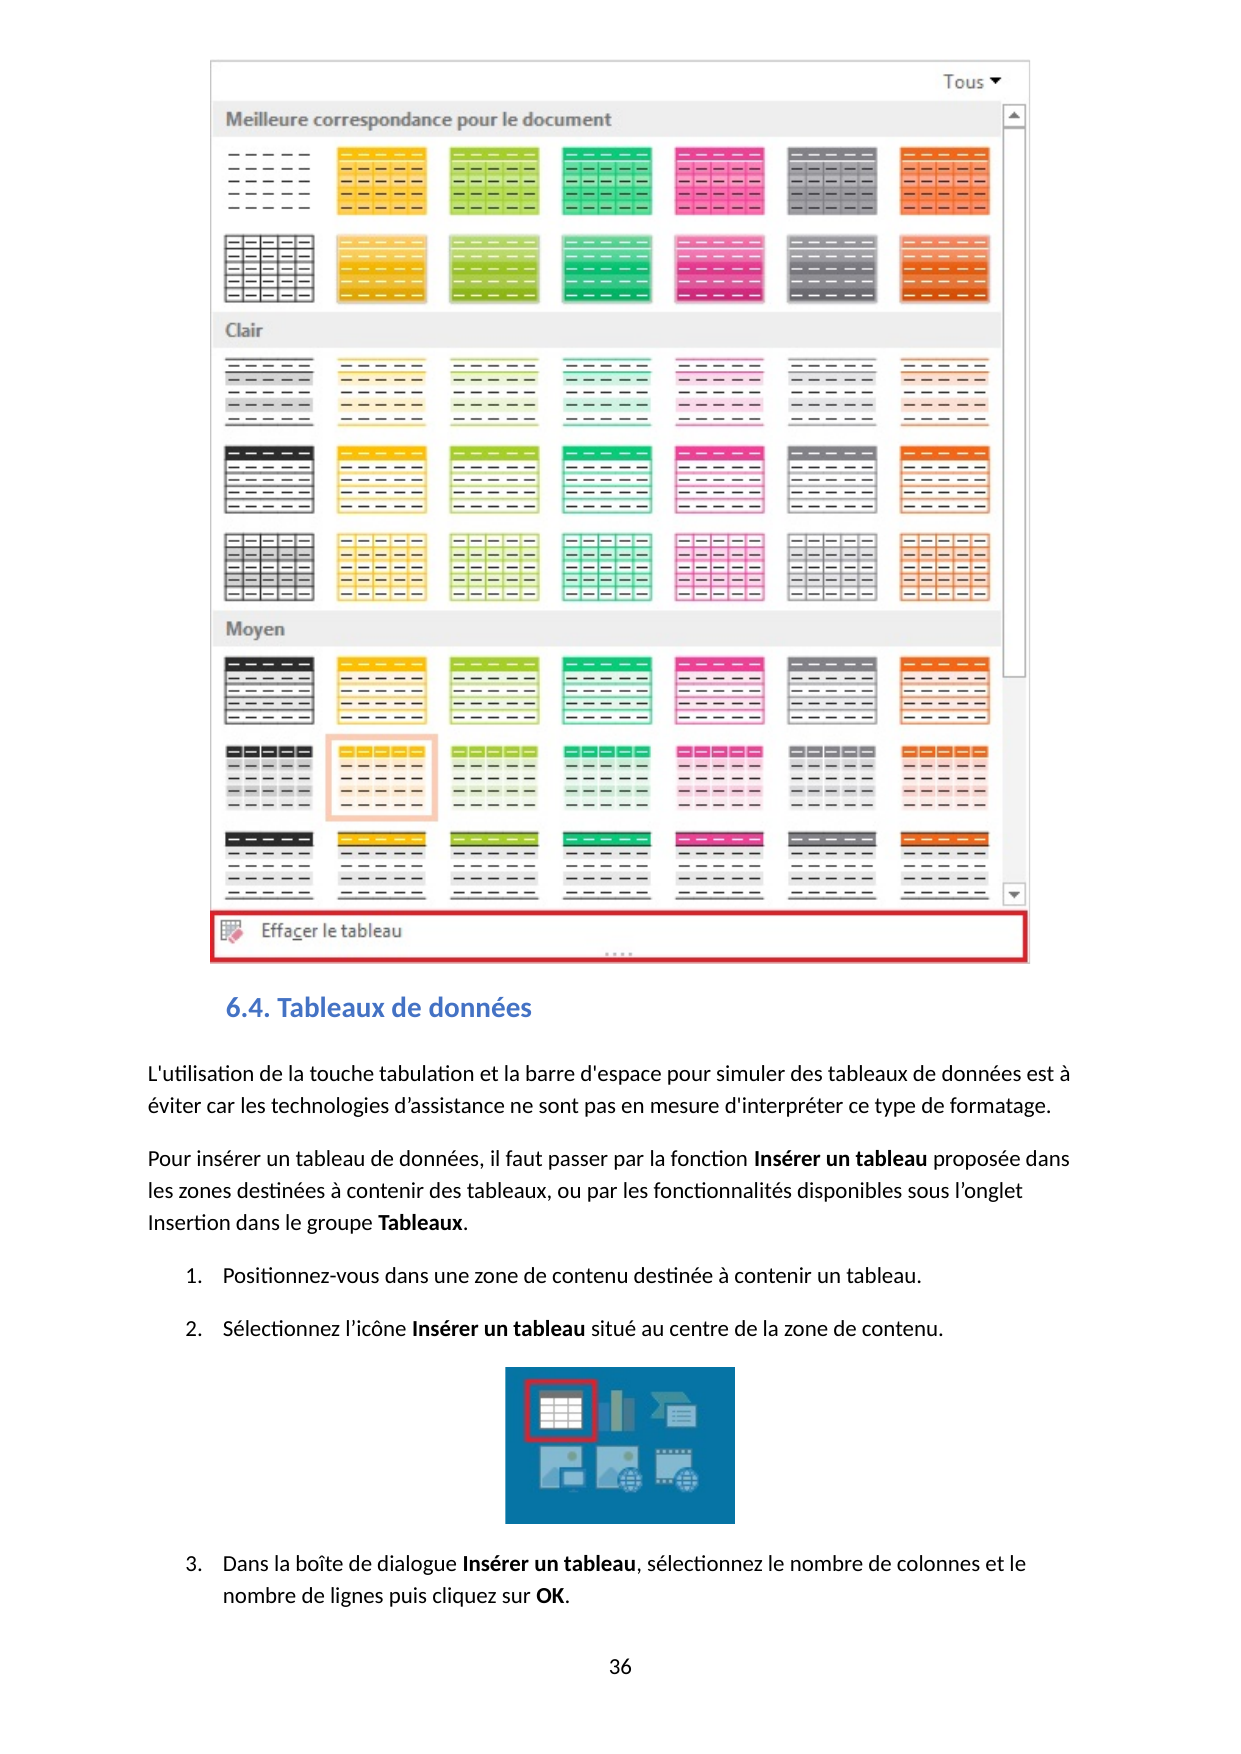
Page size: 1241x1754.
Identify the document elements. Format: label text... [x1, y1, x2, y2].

list Positionnez-vous dans une zone de contenu destinée à contenir un tableau. [185, 1261, 1093, 1289]
list Sélectionnez l’icône Insérer un tableau situé au centre de la zone de contenu. [185, 1314, 1093, 1342]
text Pour insérer un tableau de données, il faut passer par la fonction Insérer un tableau proposée dans les zones destinées à contenir des tableaux, ou par les fonctionnalités disponibles sous l’onglet Insertion dans le groupe Tableaux. [148, 1144, 1093, 1236]
picture [523, 1378, 642, 1492]
picture [654, 1448, 698, 1492]
text L'utilisation de la touche tabulation et la barre d'espace pour simuler des tableaux de données est à éviter car les technologies d’assistance ne sont pas en mesure d'interpréter ce type de formatage. [148, 1059, 1093, 1119]
subtitle 6.4. Tableaux de données [226, 989, 1093, 1024]
list Dans la boîte de dialogue Insérer un tableau, sélectionnez le nombre de colonnes et le nombre de lignes puis cliquez sur OK. [185, 1549, 1093, 1609]
picture [651, 1392, 698, 1430]
picture [210, 59, 1031, 964]
